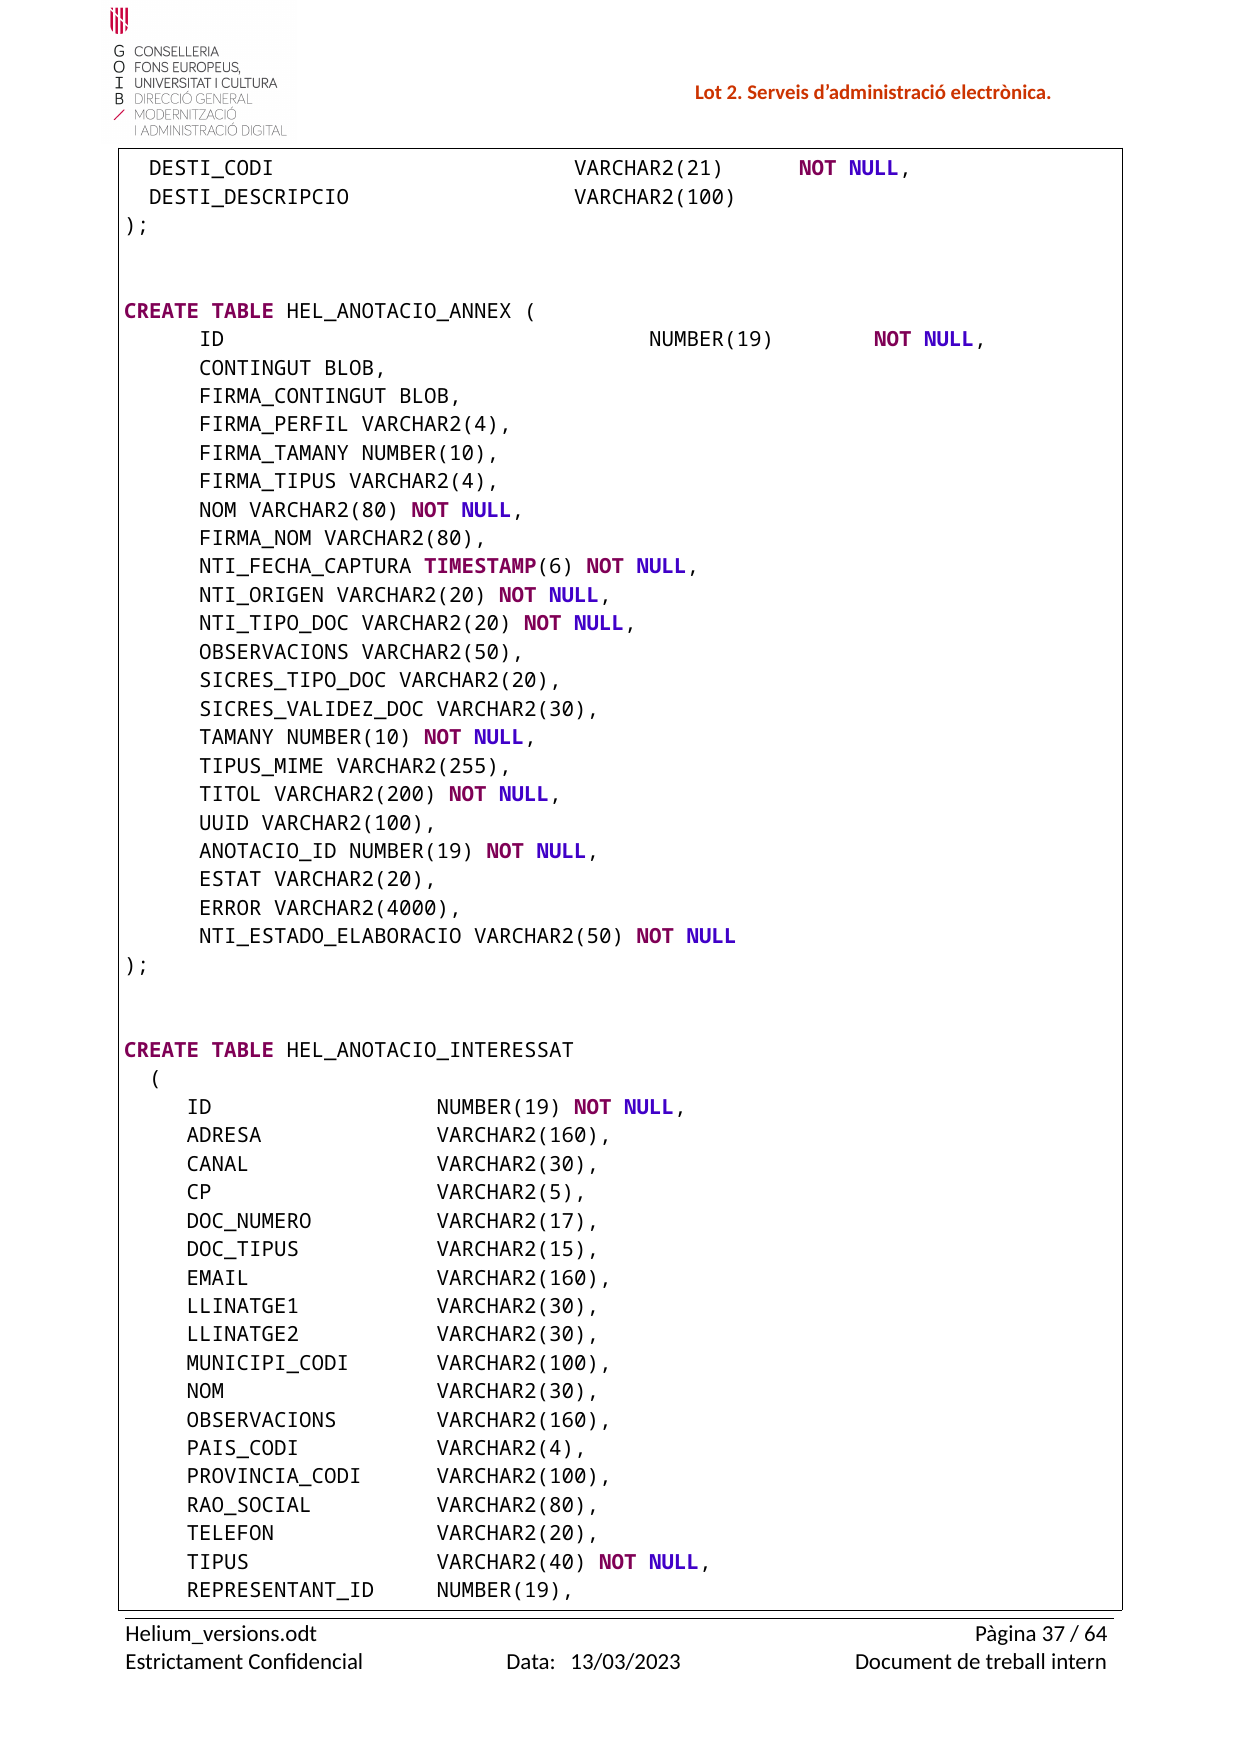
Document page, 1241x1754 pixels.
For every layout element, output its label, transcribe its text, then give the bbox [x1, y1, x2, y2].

table_header DESTI_CODI VARCHAR2(21) NOT NULL, DESTI_DESCRIPCIO VARCHAR2(100) ); CREATE TABLE HEL_ANOTACIO_ANNEX ( ID NUMBER(19) NOT NULL, CONTINGUT BLOB, FIRMA_CONTINGUT BLOB, FIRMA_PERFIL VARCHAR2(4), FIRMA_TAMANY NUMBER(10), FIRMA_TIPUS VARCHAR2(4), NOM VARCHAR2(80) NOT NULL, FIRMA_NOM VARCHAR2(80), NTI_FECHA_CAPTURA TIMESTAMP(6) NOT NULL, NTI_ORIGEN VARCHAR2(20) NOT NULL, NTI_TIPO_DOC VARCHAR2(20) NOT NULL, OBSERVACIONS VARCHAR2(50), SICRES_TIPO_DOC VARCHAR2(20), SICRES_VALIDEZ_DOC VARCHAR2(30), TAMANY NUMBER(10) NOT NULL, TIPUS_MIME VARCHAR2(255), TITOL VARCHAR2(200) NOT NULL, UUID VARCHAR2(100), ANOTACIO_ID NUMBER(19) NOT NULL, ESTAT VARCHAR2(20), ERROR VARCHAR2(4000), NTI_ESTADO_ELABORACIO VARCHAR2(50) NOT NULL ); CREATE TABLE HEL_ANOTACIO_INTERESSAT ( ID NUMBER(19) NOT NULL, ADRESA VARCHAR2(160), CANAL VARCHAR2(30), CP VARCHAR2(5), DOC_NUMERO VARCHAR2(17), DOC_TIPUS VARCHAR2(15), EMAIL VARCHAR2(160), LLINATGE1 VARCHAR2(30), LLINATGE2 VARCHAR2(30), MUNICIPI_CODI VARCHAR2(100), NOM VARCHAR2(30), OBSERVACIONS VARCHAR2(160), PAIS_CODI VARCHAR2(4), PROVINCIA_CODI VARCHAR2(100), RAO_SOCIAL VARCHAR2(80), TELEFON VARCHAR2(20), TIPUS VARCHAR2(40) NOT NULL, REPRESENTANT_ID NUMBER(19), [119, 149, 1122, 1609]
picture [100, 0, 297, 144]
